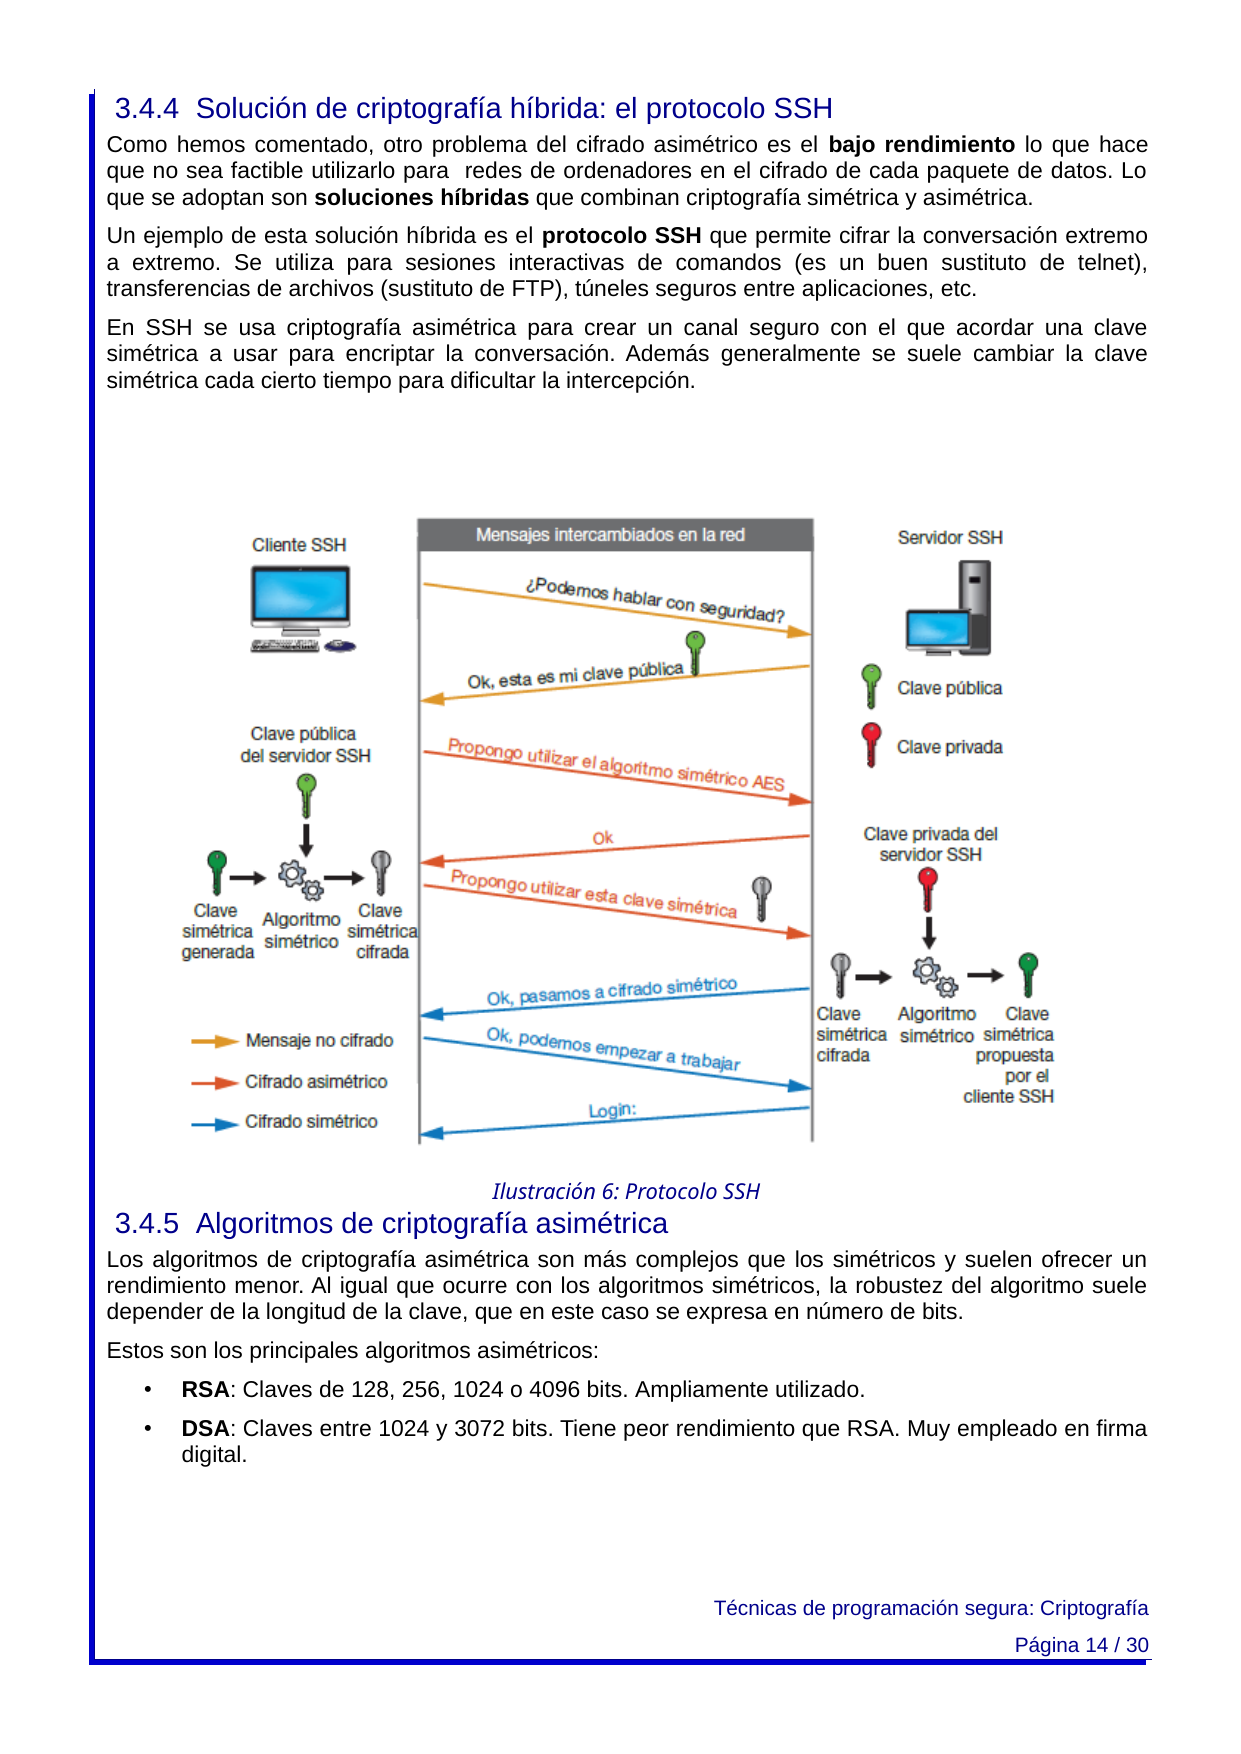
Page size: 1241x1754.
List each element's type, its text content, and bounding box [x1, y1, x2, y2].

text Los algoritmos de criptografía asimétrica son más complejos que los simétricos y suelen ofrecer un rendimiento menor. Al igual que ocurre con los algoritmos simétricos, la robustez del algoritmo suele depender de la longitud de la clave, que en este caso se expresa en número de bits. [106, 1246, 1149, 1325]
subtitle Algoritmos de criptografía asimétrica [106, 456, 1149, 1240]
text Un ejemplo de esta solución híbrida es el protocolo SSH que permite cifrar la conversación extremo a extremo. Se utiliza para sesiones interactivas de comandos (es un buen sustituto de telnet), transferencias de archivos (sustituto de FTP), túneles seguros entre aplicaciones, etc. [106, 222, 1149, 301]
subtitle Solución de criptografía híbrida: el protocolo SSH [106, 91, 1149, 125]
text Estos son los principales algoritmos asimétricos: [106, 1337, 1149, 1363]
list DSA: Claves entre 1024 y 3072 bits. Tiene peor rendimiento que RSA. Muy empleado en firma digital. [144, 1414, 1149, 1467]
list RSA: Claves de 128, 256, 1024 o 4096 bits. Ampliamente utilizado. [144, 1376, 1149, 1402]
picture [174, 497, 1081, 1156]
text En SSH se usa criptografía asimétrica para crear un canal seguro con el que acordar una clave simétrica a usar para encriptar la conversación. Además generalmente se suele cambiar la clave simétrica cada cierto tiempo para dificultar la intercepción. [106, 314, 1149, 393]
text [174, 438, 1081, 497]
text Ilustración 6: Protocolo SSH [174, 1156, 1081, 1206]
text Como hemos comentado, otro problema del cifrado asimétrico es el bajo rendimiento lo que hace que no sea factible utilizarlo para redes de ordenadores en el cifrado de cada paquete de datos. Lo que se adoptan son soluciones híbridas que combinan criptografía simétrica y asimétrica. [106, 131, 1149, 210]
